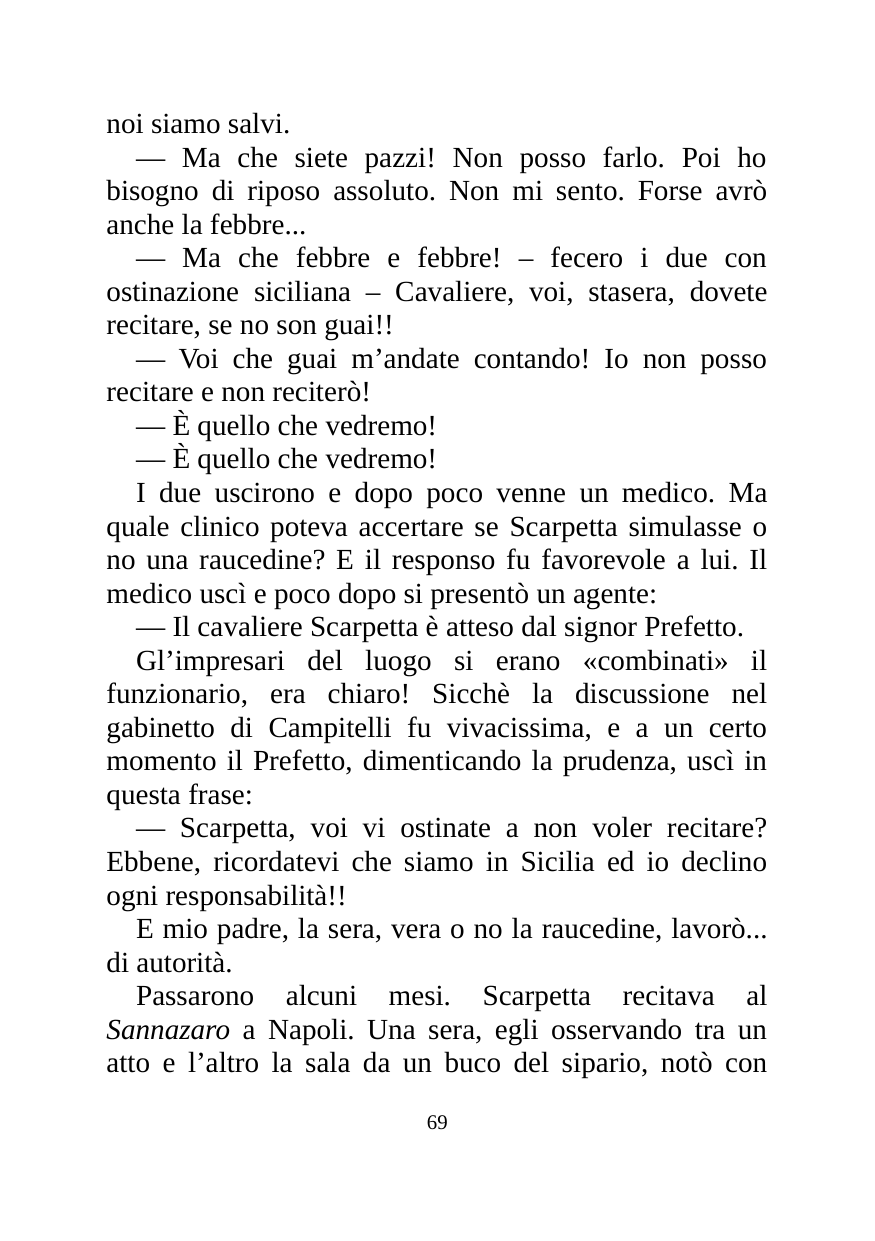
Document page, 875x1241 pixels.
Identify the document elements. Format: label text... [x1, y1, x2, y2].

text E mio padre, la sera, vera o no la raucedine, lavorò... di autorità. [106, 911, 768, 978]
text — Scarpetta, voi vi ostinate a non voler recitare? Ebbene, ricordatevi che siamo in Sicilia ed io declino ogni responsabilità!! [106, 811, 768, 911]
text I due uscirono e dopo poco venne un medico. Ma quale clinico poteva accertare se Scarpetta simulasse o no una raucedine? E il responso fu favorevole a lui. Il medico uscì e poco dopo si presentò un agente: [106, 475, 768, 609]
text — Ma che febbre e febbre! – fecero i due con ostinazione siciliana – Cavaliere, voi, stasera, dovete recitare, se no son guai!! [106, 240, 768, 341]
text Gl’impresari del luogo si erano «combinati» il funzionario, era chiaro! Sicchè la discussione nel gabinetto di Campitelli fu vivacissima, e a un certo momento il Prefetto, dimenticando la prudenza, uscì in questa frase: [106, 643, 768, 811]
text — È quello che vedremo! [106, 408, 768, 442]
text — Voi che guai m’andate contando! Io non posso recitare e non reciterò! [106, 341, 768, 408]
text Passarono alcuni mesi. Scarpetta recitava al Sannazaro a Napoli. Una sera, egli osservando tra un atto e l’altro la sala da un buco del sipario, notò con [106, 978, 768, 1079]
text — È quello che vedremo! [106, 442, 768, 475]
text noi siamo salvi. [106, 106, 768, 140]
text — Il cavaliere Scarpetta è atteso dal signor Prefetto. [106, 609, 768, 643]
text — Ma che siete pazzi! Non posso farlo. Poi ho bisogno di riposo assoluto. Non mi sento. Forse avrò anche la febbre... [106, 140, 768, 240]
